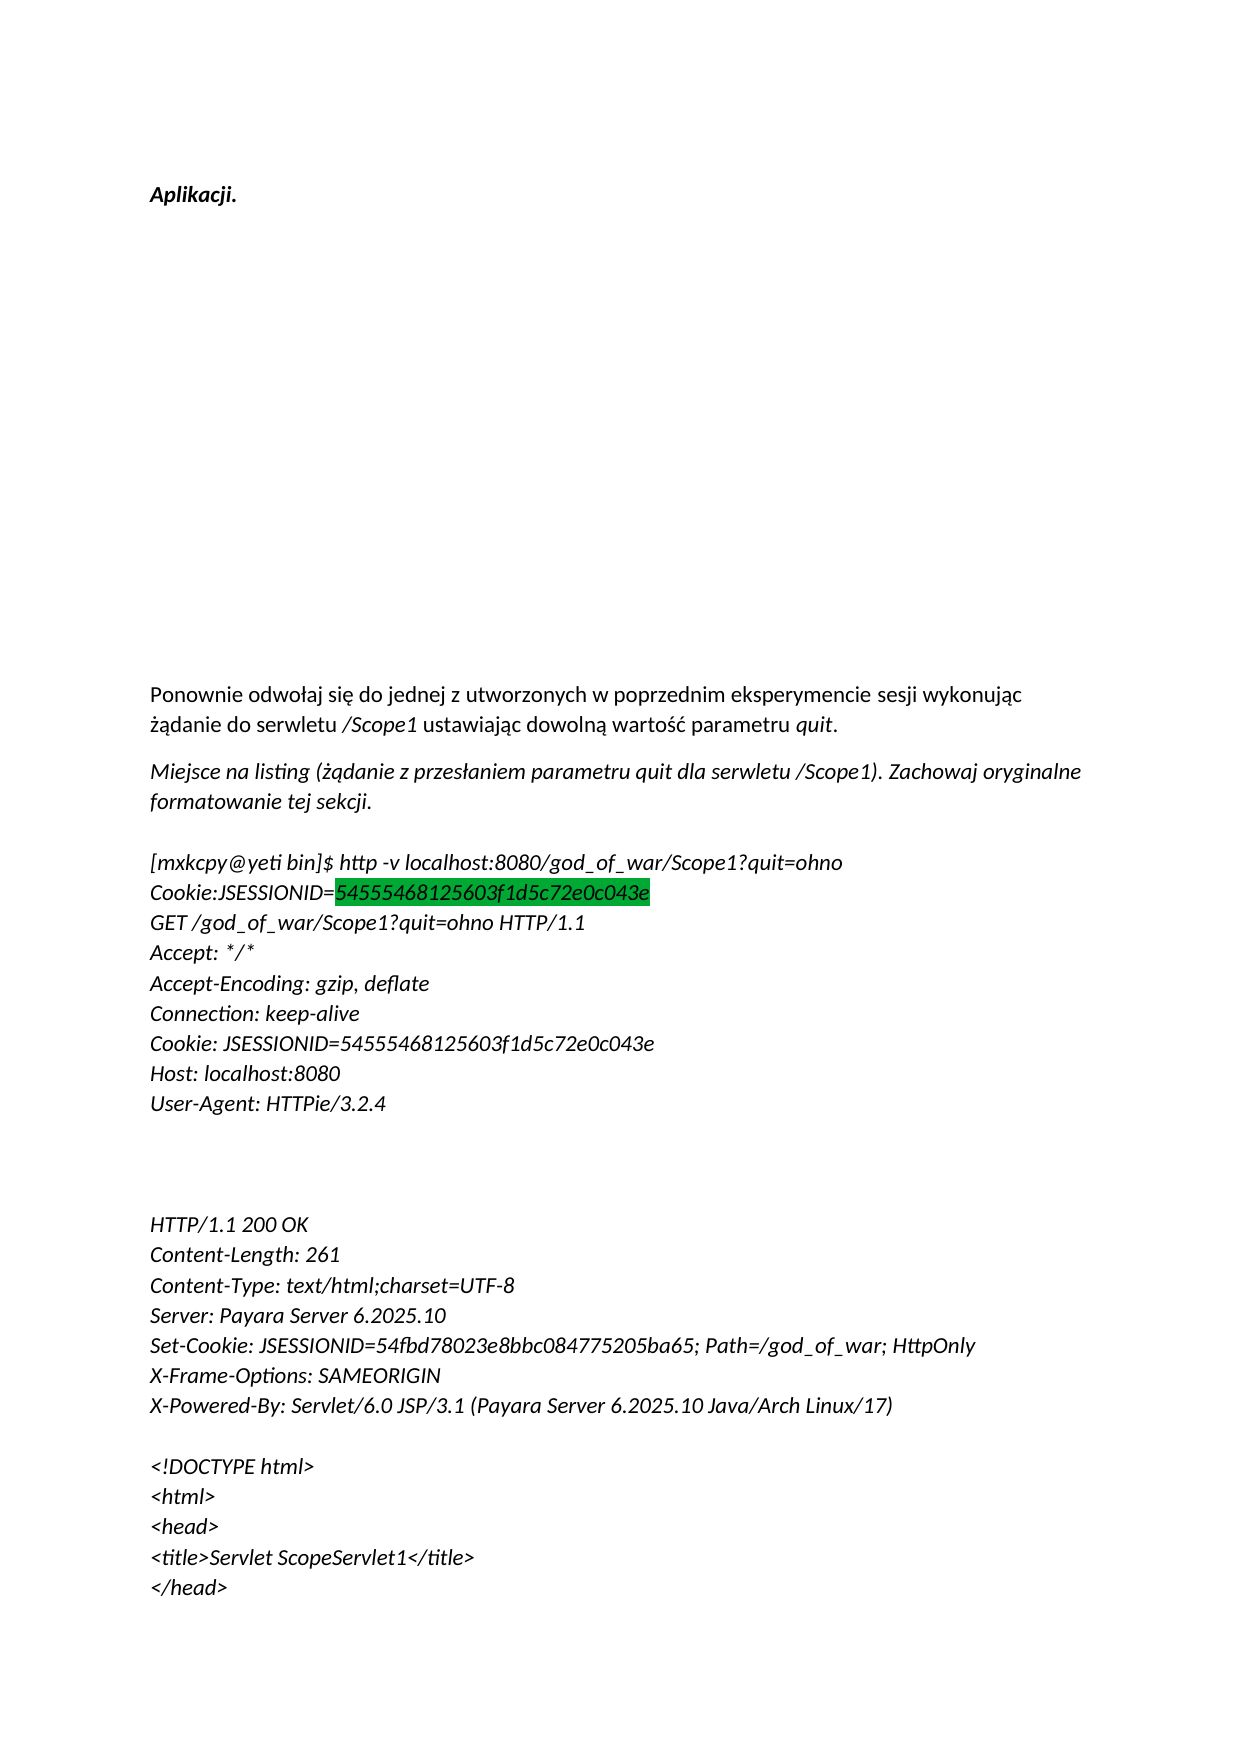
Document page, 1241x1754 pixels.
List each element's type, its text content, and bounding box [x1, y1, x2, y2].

text Cookie: JSESSIONID=54555468125603f1d5c72e0c043e [150, 1029, 1090, 1057]
text Connection: keep-alive [150, 999, 1090, 1027]
text Set-Cookie: JSESSIONID=54fbd78023e8bbc084775205ba65; Path=/god_of_war; HttpOnly [150, 1331, 1090, 1359]
text Server: Payara Server 6.2025.10 [150, 1301, 1090, 1329]
text Content-Type: text/html;charset=UTF-8 [150, 1271, 1090, 1299]
text X-Frame-Options: SAMEORIGIN [150, 1361, 1090, 1389]
text Ponownie odwołaj się do jednej z utworzonych w poprzednim eksperymencie sesji wykonując żądanie do serwletu /Scope1 ustawiając dowolną wartość parametru quit. [150, 227, 1090, 738]
text </head> [150, 1573, 1090, 1601]
text User-Agent: HTTPie/3.2.4 [150, 1089, 1090, 1118]
text <head> [150, 1512, 1090, 1541]
text Host: localhost:8080 [150, 1059, 1090, 1087]
text HTTP/1.1 200 OK [150, 1210, 1090, 1238]
text <title>Servlet ScopeServlet1</title> [150, 1543, 1090, 1571]
text <!DOCTYPE html> [150, 1452, 1090, 1480]
text Content-Length: 261 [150, 1241, 1090, 1269]
text X-Powered-By: Servlet/6.0 JSP/3.1 (Payara Server 6.2025.10 Java/Arch Linux/17) [150, 1392, 1090, 1420]
text <html> [150, 1482, 1090, 1510]
text GET /god_of_war/Scope1?quit=ohno HTTP/1.1 [150, 908, 1090, 936]
text Aplikacji. [150, 150, 1090, 208]
text Accept-Encoding: gzip, deflate [150, 969, 1090, 997]
text Accept: */* [150, 938, 1090, 967]
text Miejsce na listing (żądanie z przesłaniem parametru quit dla serwletu /Scope1). Zachowaj oryginalne formatowanie tej sekcji. [mxkcpy@yeti bin]$ http -v localhost:8080/god_of_war/Scope1?quit=ohno Cookie:JSESSIONID=54555468125603f1d5c72e0c043e [150, 757, 1090, 906]
